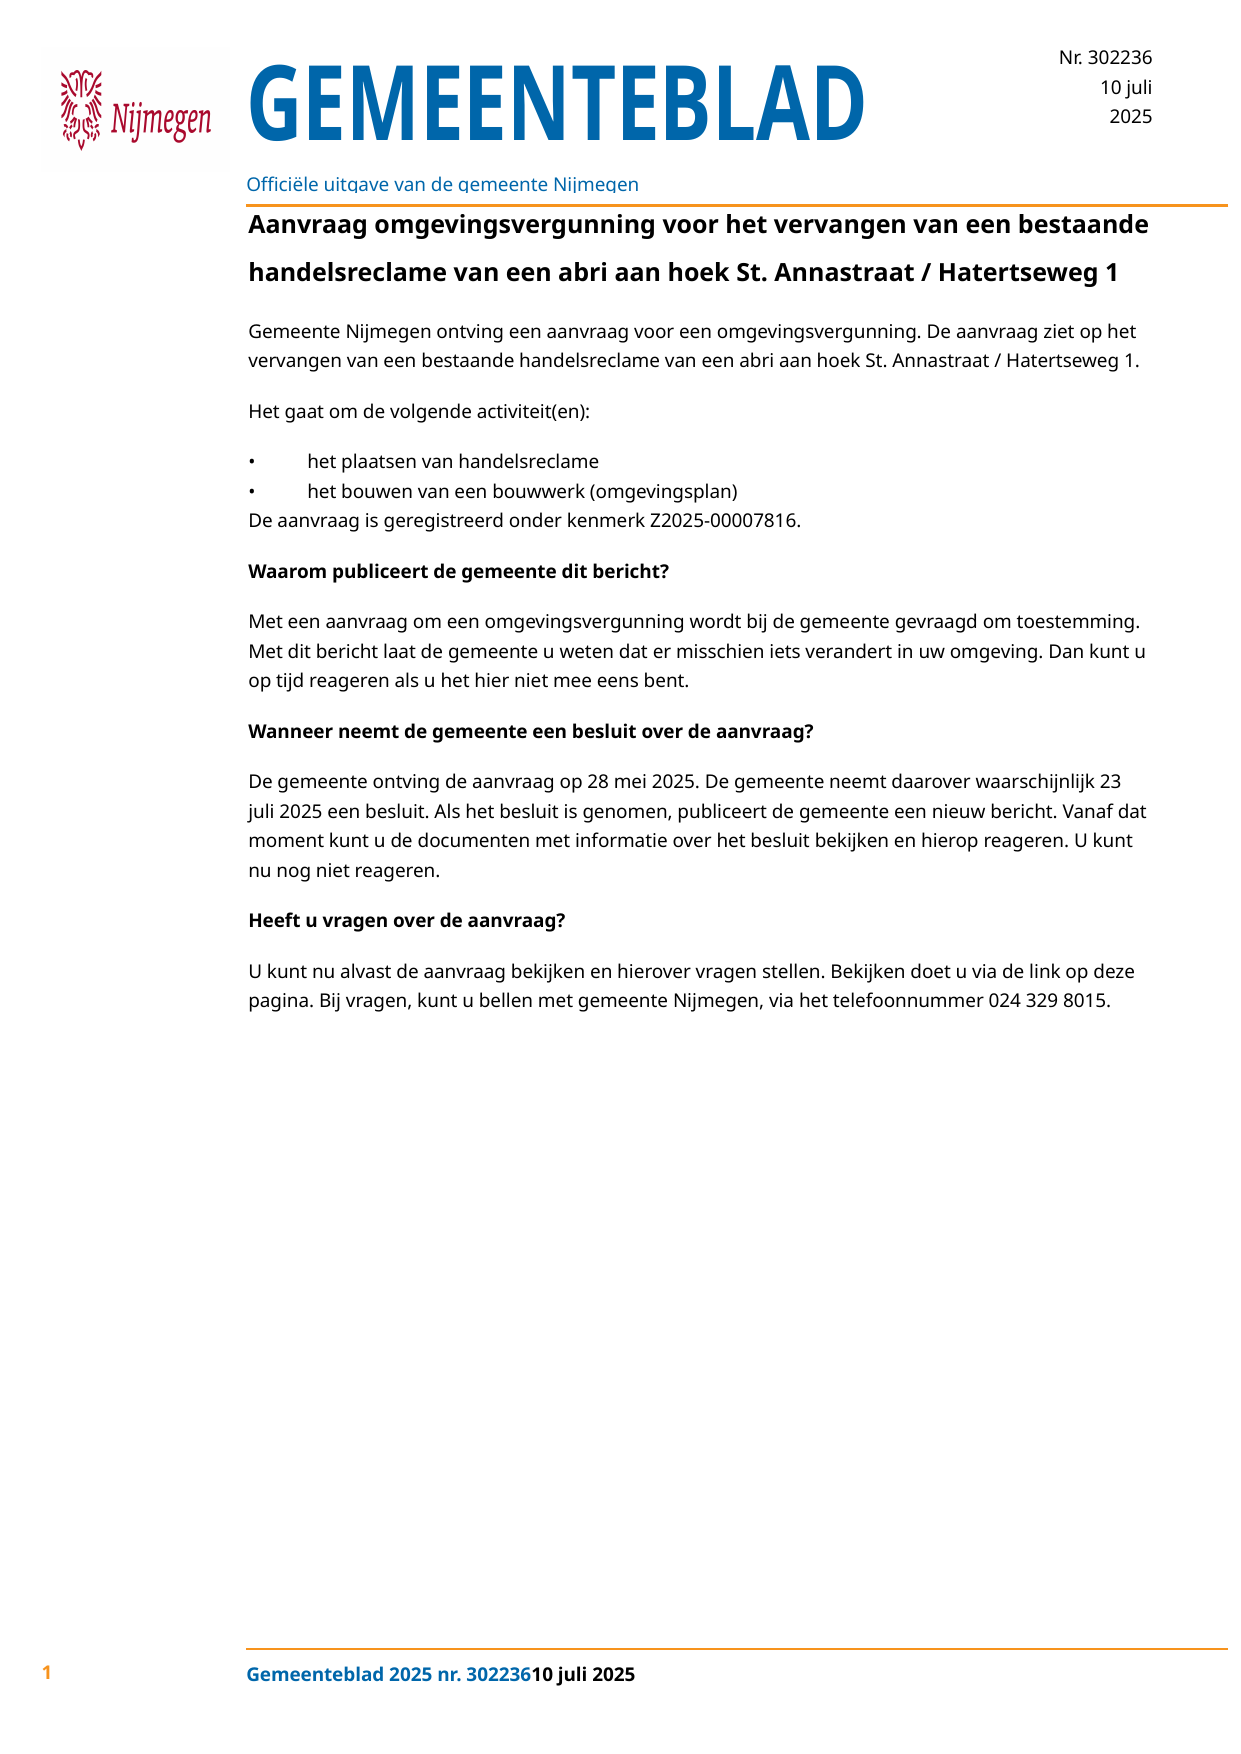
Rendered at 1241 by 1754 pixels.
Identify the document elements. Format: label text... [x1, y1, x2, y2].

text Waarom publiceert de gemeente dit bericht? [248, 558, 1152, 584]
list het bouwen van een bouwwerk (omgevingsplan) [248, 478, 1152, 504]
text U kunt nu alvast de aanvraag bekijken en hierover vragen stellen. Bekijken doet u via de link op deze pagina. Bij vragen, kunt u bellen met gemeente Nijmegen, via het telefoonnummer 024 329 8015. [248, 958, 1152, 1013]
text De aanvraag is geregistreerd onder kenmerk Z2025-00007816. [248, 507, 1152, 533]
text Heeft u vragen over de aanvraag? [248, 907, 1152, 933]
text Met een aanvraag om een omgevingsvergunning wordt bij de gemeente gevraagd om toestemming. Met dit bericht laat de gemeente u weten dat er misschien iets verandert in uw omgeving. Dan kunt u op tijd reageren als u het hier niet mee eens bent. [248, 608, 1152, 693]
text Gemeente Nijmegen ontving een aanvraag voor een omgevingsvergunning. De aanvraag ziet op het vervangen van een bestaande handelsreclame van een abri aan hoek St. Annastraat / Hatertseweg 1. [248, 318, 1152, 373]
picture [41, 47, 231, 172]
text Het gaat om de volgende activiteit(en): [248, 398, 1152, 424]
list het plaatsen van handelsreclame [248, 448, 1152, 474]
text Wanneer neemt de gemeente een besluit over de aanvraag? [248, 718, 1152, 744]
text De gemeente ontving de aanvraag op 28 mei 2025. De gemeente neemt daarover waarschijnlijk 23 juli 2025 een besluit. Als het besluit is genomen, publiceert de gemeente een nieuw bericht. Vanaf dat moment kunt u de documenten met informatie over het besluit bekijken en hierop reageren. U kunt nu nog niet reageren. [248, 768, 1152, 883]
text Aanvraag omgevingsvergunning voor het vervangen van een bestaande handelsreclame van een abri aan hoek St. Annastraat / Hatertseweg 1 [248, 207, 1152, 288]
